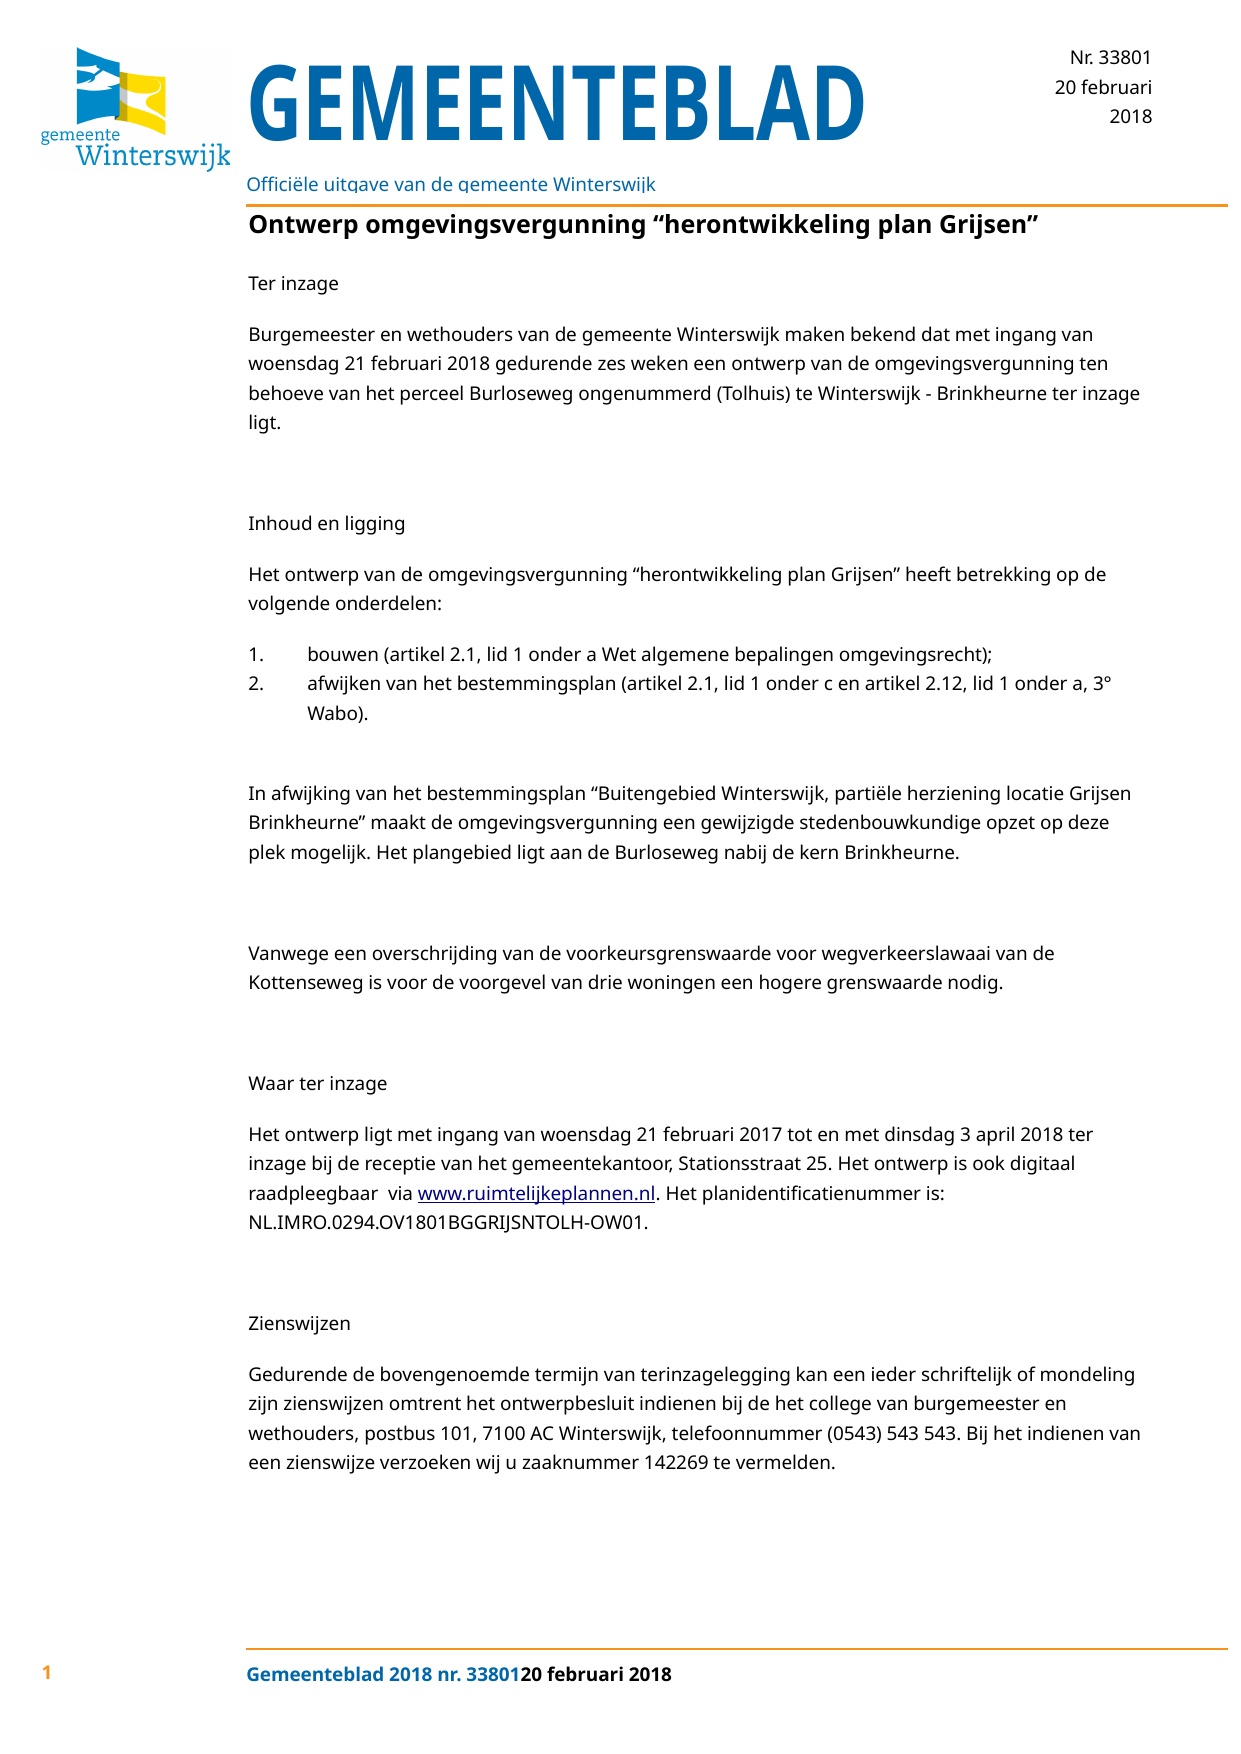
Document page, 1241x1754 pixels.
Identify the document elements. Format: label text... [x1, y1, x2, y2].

text Ter inzage [248, 270, 1152, 296]
text Het ontwerp van de omgevingsvergunning “herontwikkeling plan Grijsen” heeft betrekking op de volgende onderdelen: [248, 561, 1152, 616]
list afwijken van het bestemmingsplan (artikel 2.1, lid 1 onder c en artikel 2.12, lid 1 onder a, 3° Wabo). [248, 670, 1152, 726]
text Vanwege een overschrijding van de voorkeursgrenswaarde voor wegverkeerslawaai van de Kottenseweg is voor de voorgevel van drie woningen een hogere grenswaarde nodig. [248, 940, 1152, 995]
text Het ontwerp ligt met ingang van woensdag 21 februari 2017 tot en met dinsdag 3 april 2018 ter inzage bij de receptie van het gemeentekantoor, Stationsstraat 25. Het ontwerp is ook digitaal raadpleegbaar via www.ruimtelijkeplannen.nl. Het planidentificatienummer is: NL.IMRO.0294.OV1801BGGRIJSNTOLH-OW01. [248, 1121, 1152, 1235]
text Inhoud en ligging [248, 510, 1152, 536]
text Zienswijzen [248, 1310, 1152, 1336]
picture [225, 153, 231, 162]
picture [41, 47, 231, 172]
text In afwijking van het bestemmingsplan “Buitengebied Winterswijk, partiële herziening locatie Grijsen Brinkheurne” maakt de omgevingsvergunning een gewijzigde stedenbouwkundige opzet op deze plek mogelijk. Het plangebied ligt aan de Burloseweg nabij de kern Brinkheurne. [248, 780, 1152, 865]
text Burgemeester en wethouders van de gemeente Winterswijk maken bekend dat met ingang van woensdag 21 februari 2018 gedurende zes weken een ontwerp van de omgevingsvergunning ten behoeve van het perceel Burloseweg ongenummerd (Tolhuis) te Winterswijk - Brinkheurne ter inzage ligt. [248, 321, 1152, 435]
text Gedurende de bovengenoemde termijn van terinzagelegging kan een ieder schriftelijk of mondeling zijn zienswijzen omtrent het ontwerpbesluit indienen bij de het college van burgemeester en wethouders, postbus 101, 7100 AC Winterswijk, telefoonnummer (0543) 543 543. Bij het indienen van een zienswijze verzoeken wij u zaaknummer 142269 te vermelden. [248, 1361, 1152, 1475]
text Ontwerp omgevingsvergunning “herontwikkeling plan Grijsen” [248, 207, 1152, 241]
list bouwen (artikel 2.1, lid 1 onder a Wet algemene bepalingen omgevingsrecht); [248, 641, 1152, 666]
text Waar ter inzage [248, 1070, 1152, 1096]
